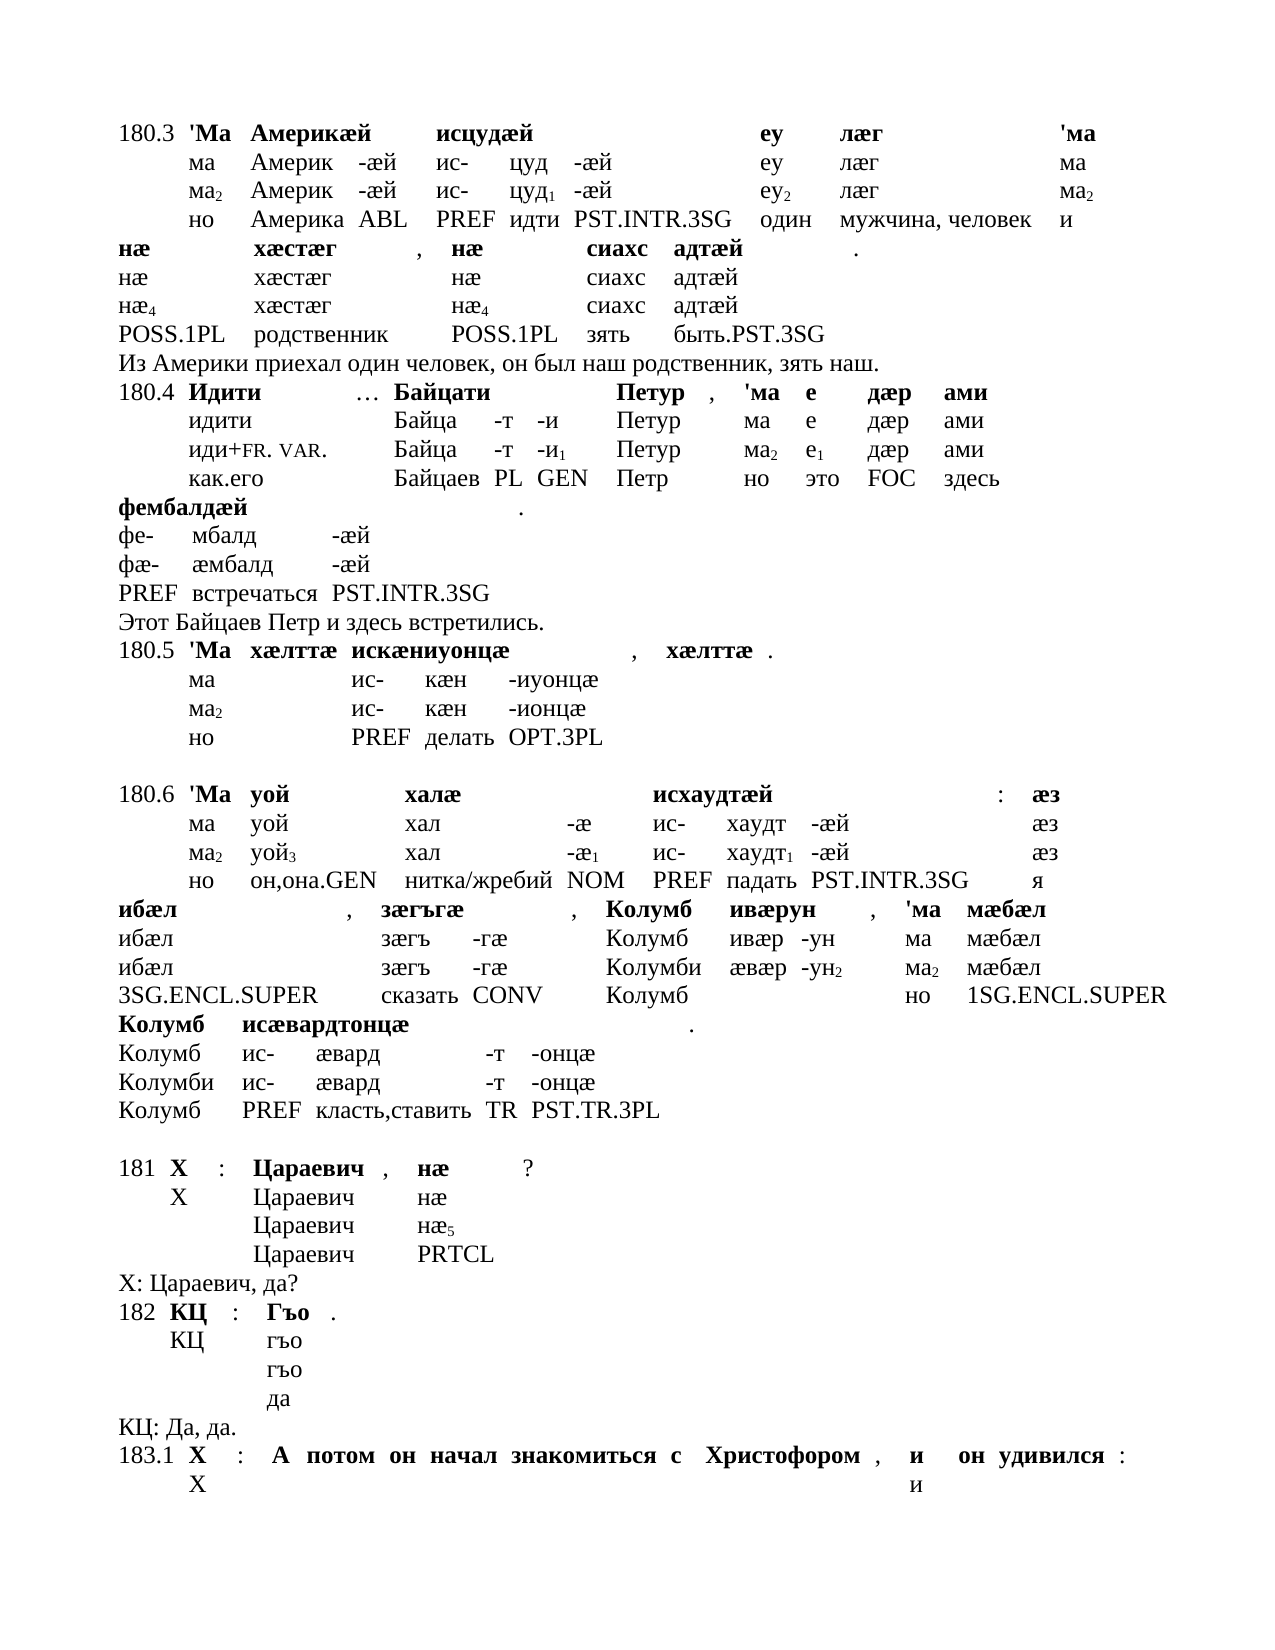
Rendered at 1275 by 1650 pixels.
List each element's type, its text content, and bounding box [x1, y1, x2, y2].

text но [188, 722, 222, 751]
text -иуонцæ [508, 664, 604, 693]
text Петур [616, 434, 681, 463]
text еу [760, 147, 812, 176]
text как.его [188, 463, 327, 492]
text Америка [250, 204, 344, 233]
text 1SG.ENCL.SUPER [967, 981, 1167, 1009]
text -т [494, 406, 523, 434]
text гъо [267, 1354, 302, 1383]
text Х [188, 1469, 209, 1498]
text хал [404, 808, 553, 837]
text искæниуонцæ [351, 636, 617, 664]
text , [571, 894, 592, 923]
text мæбæл [967, 894, 1181, 923]
text , [870, 894, 891, 923]
text нæ5 [417, 1211, 495, 1239]
text мæбæл [967, 923, 1167, 952]
text Х [188, 1441, 223, 1469]
text один [760, 204, 812, 233]
text нæ [118, 262, 226, 291]
text но [188, 866, 222, 894]
text Христофором [705, 1441, 861, 1469]
text сказать [381, 981, 458, 1009]
text еу [760, 118, 826, 147]
text POSS.1PL [451, 319, 559, 348]
text æз [1032, 808, 1058, 837]
text он [958, 1441, 985, 1469]
text 'ма [743, 377, 792, 406]
text мбалд [192, 521, 318, 549]
text исæвардтонцæ [242, 1009, 674, 1038]
text ABL [358, 204, 408, 233]
text ма2 [188, 837, 222, 866]
text Колумб [606, 894, 716, 923]
text 3SG.ENCL.SUPER [118, 981, 318, 1009]
text мужчина, человек [839, 204, 1032, 233]
text Цараевич [253, 1182, 354, 1211]
text -ун2 [801, 952, 842, 981]
text … [355, 377, 380, 406]
text ма [743, 406, 778, 434]
text 'Ма [188, 118, 236, 147]
text зæгъгæ [381, 894, 557, 923]
text , [631, 636, 652, 664]
text ма [188, 664, 222, 693]
text зæгъ [381, 923, 458, 952]
text -æй [574, 176, 732, 204]
text Петур [616, 406, 681, 434]
text хал [404, 837, 553, 866]
text е1 [805, 434, 840, 463]
text Колумб [118, 1009, 228, 1038]
text КЦ [169, 1297, 218, 1326]
text -т [485, 1038, 517, 1067]
text GEN [537, 463, 588, 492]
text Цараевич [253, 1153, 368, 1182]
text здесь [944, 463, 1000, 492]
text мæбæл [967, 952, 1167, 981]
text нæ [417, 1182, 495, 1211]
text нæ [417, 1153, 509, 1182]
text , [416, 233, 437, 262]
text ма [905, 923, 939, 952]
text и [909, 1441, 944, 1469]
text фембалдæй [118, 492, 504, 521]
text нитка/жребий [404, 866, 553, 894]
text PREF [351, 722, 411, 751]
text нæ [118, 233, 240, 262]
text -ун [801, 923, 842, 952]
text ис- [242, 1067, 302, 1096]
text идити [188, 406, 327, 434]
text дæр [867, 406, 916, 434]
text е [805, 377, 853, 406]
text адтæй [673, 233, 839, 262]
text быть.PST.3SG [673, 319, 825, 348]
text ис- [351, 693, 411, 722]
text он [389, 1441, 416, 1469]
text Байцаев [394, 463, 480, 492]
text Петр [616, 463, 681, 492]
text уой [250, 808, 377, 837]
text сиахс [586, 233, 659, 262]
text Цараевич [253, 1211, 354, 1239]
text кæн [425, 664, 494, 693]
text Колумби [606, 952, 702, 981]
text но [905, 981, 939, 1009]
text 180.6 [118, 779, 174, 808]
text ивæрун [729, 894, 856, 923]
text PST.INTR.3SG [332, 578, 490, 607]
text А [272, 1441, 293, 1469]
text но [188, 204, 222, 233]
text хæстæг [253, 291, 389, 319]
text . [853, 233, 874, 262]
text ис- [436, 176, 496, 204]
text нæ [451, 233, 573, 262]
text æз [1032, 779, 1072, 808]
text хæстæг [253, 262, 389, 291]
text цуд [509, 147, 560, 176]
text : [218, 1153, 239, 1182]
text исцудæй [436, 118, 746, 147]
text Колумб [118, 1038, 214, 1067]
text . [688, 1009, 709, 1038]
text ма2 [188, 693, 222, 722]
text 183.1 [118, 1441, 174, 1469]
text еу2 [760, 176, 812, 204]
text адтæй [673, 262, 825, 291]
text знакомиться [511, 1441, 657, 1469]
text 'Ма [188, 779, 236, 808]
text хæлттæ [666, 636, 753, 664]
text нæ [451, 262, 559, 291]
text ибæл [118, 894, 332, 923]
text Америк [250, 176, 344, 204]
text : [237, 1441, 258, 1469]
text ма2 [743, 434, 778, 463]
text фе- [118, 521, 178, 549]
text нæ4 [118, 291, 226, 319]
text . [330, 1297, 351, 1326]
text дæр [867, 377, 930, 406]
text PREF [653, 866, 713, 894]
text æз [1032, 837, 1058, 866]
text , [709, 377, 730, 406]
text -и1 [537, 434, 588, 463]
text 'ма [905, 894, 953, 923]
text 180.4 [118, 377, 174, 406]
text -æ [567, 808, 625, 837]
text Колумб [606, 981, 702, 1009]
text Х [169, 1153, 204, 1182]
text æвард [316, 1038, 472, 1067]
text ибæл [118, 923, 318, 952]
text потом [306, 1441, 375, 1469]
text -и [537, 406, 588, 434]
text Америкæй [250, 118, 422, 147]
text . [518, 492, 539, 521]
text хæлттæ [250, 636, 337, 664]
text Этот Байцаев Петр и здесь встретились. [118, 607, 1249, 636]
text лæг [839, 147, 1032, 176]
text Идити [188, 377, 341, 406]
text Х [169, 1182, 191, 1211]
text и [1059, 204, 1094, 233]
text æвард [316, 1067, 472, 1096]
text , [874, 1441, 896, 1469]
text -æй [811, 837, 969, 866]
text ма [188, 808, 222, 837]
text Колумби [118, 1067, 214, 1096]
text -æй [332, 549, 490, 578]
text идти [509, 204, 560, 233]
text : [1119, 1441, 1140, 1469]
text ивæр [729, 923, 787, 952]
text Америк [250, 147, 344, 176]
text Гъо [267, 1297, 316, 1326]
text нæ4 [451, 291, 559, 319]
text PRTCL [417, 1239, 495, 1268]
text PREF [118, 578, 178, 607]
text -æй [358, 147, 408, 176]
text 180.3 [118, 118, 174, 147]
text фæ- [118, 549, 178, 578]
text уой3 [250, 837, 377, 866]
text ами [944, 434, 1000, 463]
text адтæй [673, 291, 825, 319]
text с [670, 1441, 691, 1469]
text дæр [867, 434, 916, 463]
text хаудт1 [726, 837, 797, 866]
text ма2 [1059, 176, 1094, 204]
text PREF [436, 204, 496, 233]
text лæг [839, 176, 1032, 204]
text уой [250, 779, 391, 808]
text -онцæ [531, 1067, 661, 1096]
text ма2 [188, 176, 222, 204]
text ис- [653, 808, 713, 837]
text сиахс [586, 291, 646, 319]
text : [232, 1297, 253, 1326]
text сиахс [586, 262, 646, 291]
text -онцæ [531, 1038, 661, 1067]
text -гæ [472, 952, 543, 981]
text -æ1 [567, 837, 625, 866]
text класть,ставить [316, 1096, 472, 1124]
text но [743, 463, 778, 492]
text -т [485, 1067, 517, 1096]
text ами [944, 406, 1000, 434]
text -т [494, 434, 523, 463]
text -æй [332, 521, 490, 549]
text PREF [242, 1096, 302, 1124]
text халæ [404, 779, 639, 808]
text я [1032, 866, 1058, 894]
text -æй [358, 176, 408, 204]
text Колумб [118, 1096, 214, 1124]
text да [267, 1383, 302, 1412]
text POSS.1PL [118, 319, 226, 348]
text ибæл [118, 952, 318, 981]
text PST.INTR.3SG [574, 204, 732, 233]
text NOM [567, 866, 625, 894]
text 'Ма [188, 636, 236, 664]
text гъо [267, 1326, 302, 1354]
text PST.TR.3PL [531, 1096, 661, 1124]
text встречаться [192, 578, 318, 607]
text -æй [811, 808, 969, 837]
text Колумб [606, 923, 702, 952]
text удивился [999, 1441, 1105, 1469]
text хæстæг [253, 233, 402, 262]
text родственник [253, 319, 389, 348]
text æвæр [729, 952, 787, 981]
text делать [425, 722, 494, 751]
text -ионцæ [508, 693, 604, 722]
text КЦ [169, 1326, 204, 1354]
text Байца [394, 434, 480, 463]
text TR [485, 1096, 517, 1124]
text Цараевич [253, 1239, 354, 1268]
text CONV [472, 981, 543, 1009]
text FOC [867, 463, 916, 492]
text ? [522, 1153, 543, 1182]
text исхаудтæй [653, 779, 983, 808]
text ис- [436, 147, 496, 176]
text лæг [839, 118, 1046, 147]
text иди+fr. var. [188, 434, 327, 463]
text цуд1 [509, 176, 560, 204]
text Х: Цараевич, да? [118, 1268, 1249, 1297]
text 180.5 [118, 636, 174, 664]
text зæгъ [381, 952, 458, 981]
text ами [944, 377, 1014, 406]
text . [767, 636, 788, 664]
text : [997, 779, 1018, 808]
text 'ма [1059, 118, 1107, 147]
text Петур [616, 377, 695, 406]
text зять [586, 319, 646, 348]
text PL [494, 463, 523, 492]
text ис- [653, 837, 713, 866]
text он,она.GEN [250, 866, 377, 894]
text это [805, 463, 840, 492]
text PST.INTR.3SG [811, 866, 969, 894]
text OPT.3PL [508, 722, 604, 751]
text Байца [394, 406, 480, 434]
text , [346, 894, 367, 923]
text ис- [351, 664, 411, 693]
text æмбалд [192, 549, 318, 578]
text , [382, 1153, 403, 1182]
text -гæ [472, 923, 543, 952]
text хаудт [726, 808, 797, 837]
text е [805, 406, 840, 434]
text Из Америки приехал один человек, он был наш родственник, зять наш. [118, 348, 1249, 377]
text ма2 [905, 952, 939, 981]
text начал [430, 1441, 497, 1469]
text и [909, 1469, 930, 1498]
text 182 [118, 1297, 156, 1326]
text ма [1059, 147, 1094, 176]
text КЦ: Да, да. [118, 1412, 1249, 1441]
text ис- [242, 1038, 302, 1067]
text 181 [118, 1153, 156, 1182]
text Байцати [394, 377, 602, 406]
text кæн [425, 693, 494, 722]
text ма [188, 147, 222, 176]
text падать [726, 866, 797, 894]
text -æй [574, 147, 732, 176]
